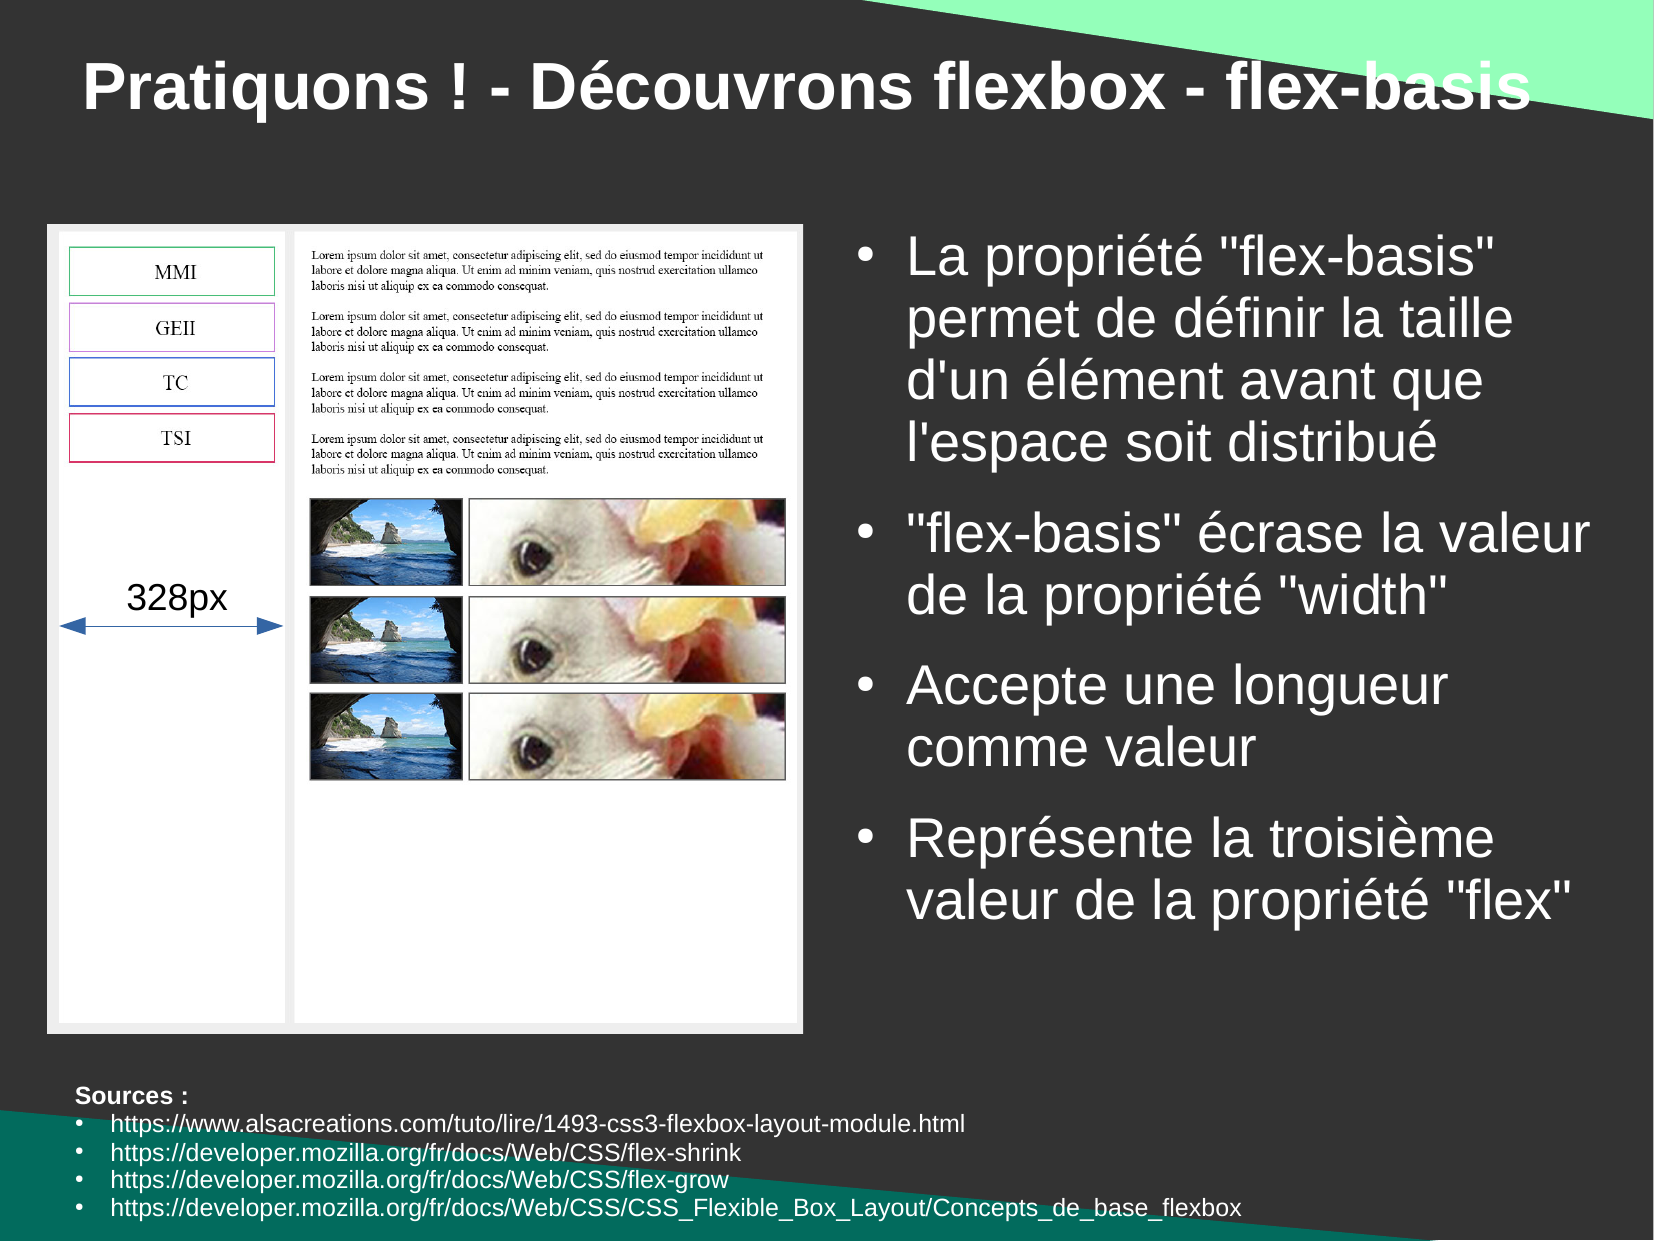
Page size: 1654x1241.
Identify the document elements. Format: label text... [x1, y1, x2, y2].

title Pratiquons ! - Découvrons flexbox - flex-basis [82, 49, 1630, 142]
text_box [861, 0, 1654, 120]
text_box 328px [106, 569, 249, 626]
picture [47, 224, 804, 1034]
list La propriété "flex-basis" permet de définir la taille d'un élément avant que l'espace soit distribué "flex-basis" écrase la valeur de la propriété "width" Accepte une longueur comme valeur Représente la troisième valeur de la propriété "flex" [838, 224, 1619, 945]
text_box Sources : https://www.alsacreations.com/tuto/lire/1493-css3-flexbox-layout-module.html https://developer.mozilla.org/fr/docs/Web/CSS/flex-shrink https://developer.mozilla.org/fr/docs/Web/CSS/flex-grow https://developer.mozilla.org/fr/docs/Web/CSS/CSS_Flexible_Box_Layout/Concepts_de_base_flexbox [60, 1074, 1546, 1241]
